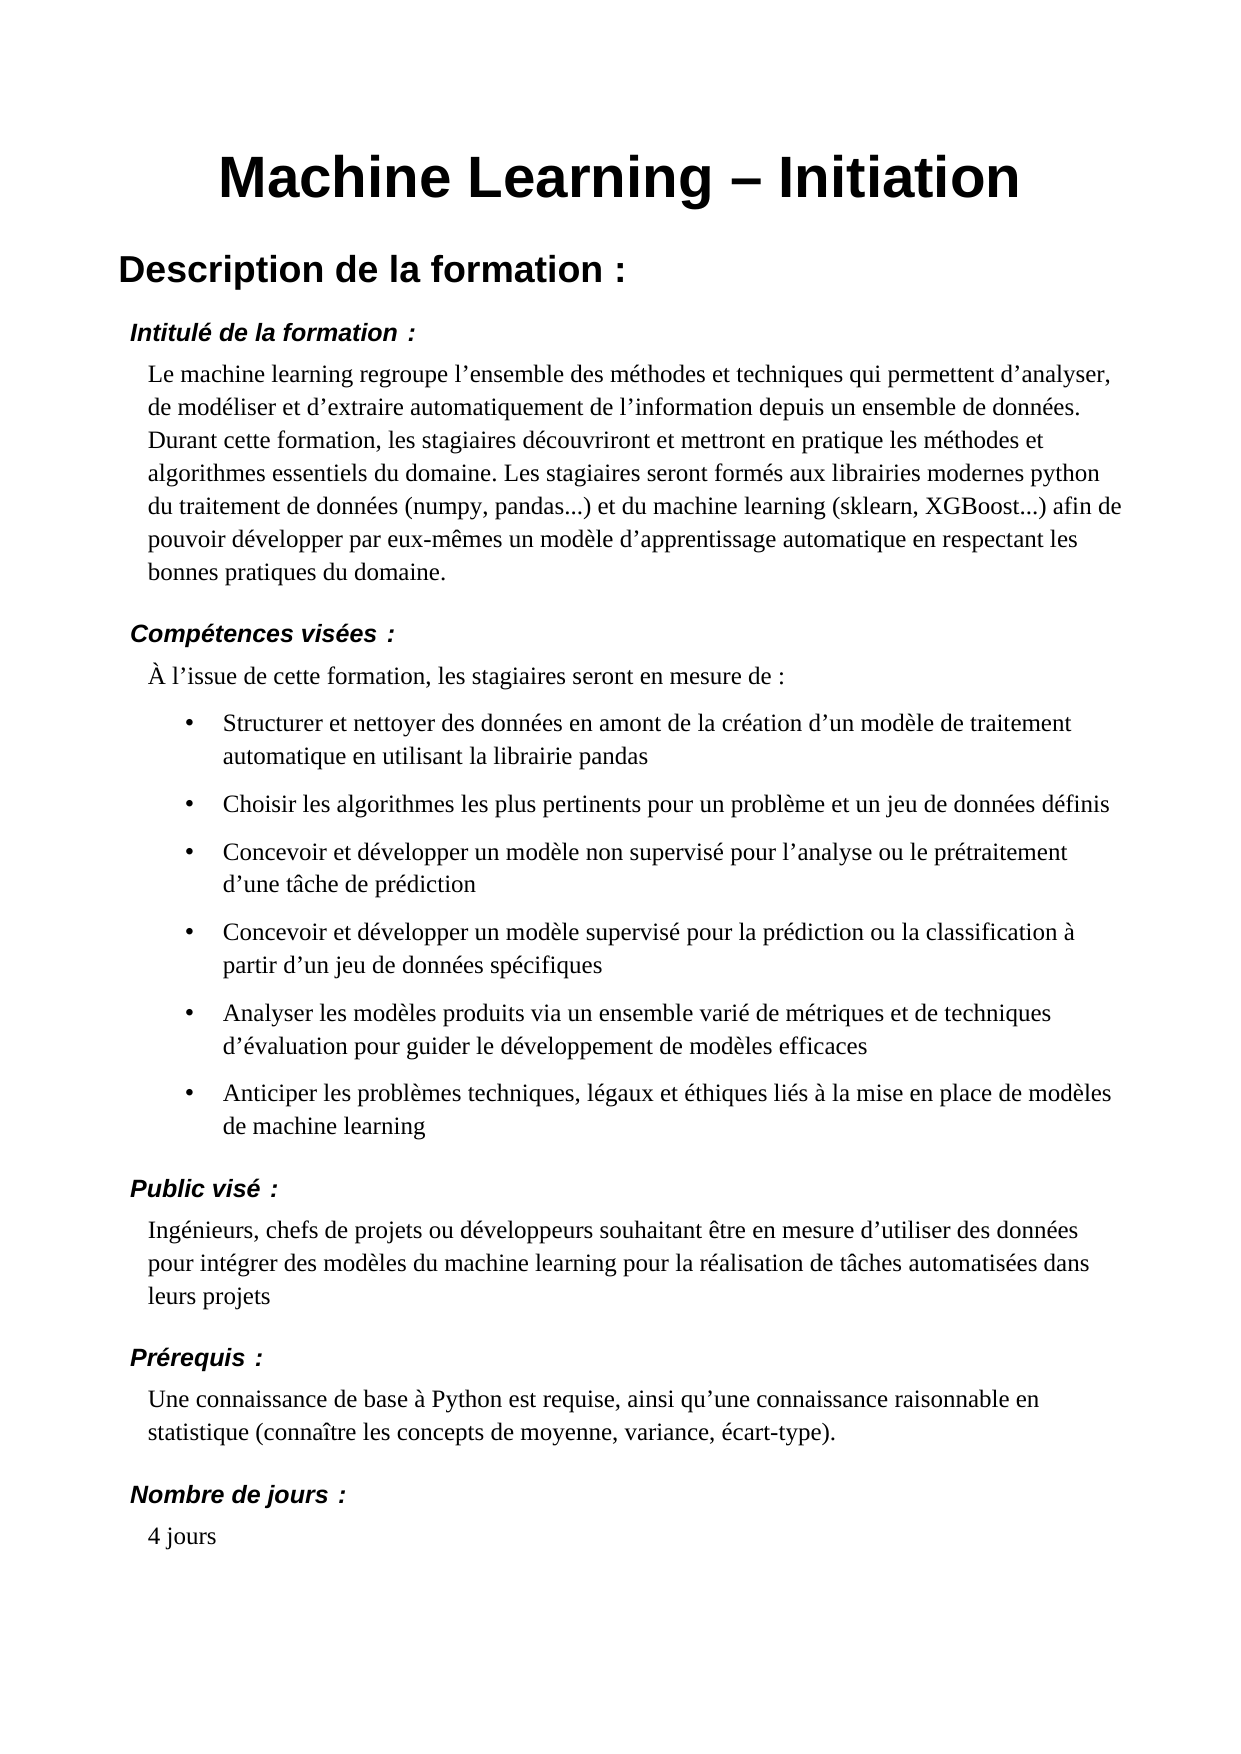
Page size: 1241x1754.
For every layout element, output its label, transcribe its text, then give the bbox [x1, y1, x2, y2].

subtitle Public visé : [130, 1174, 1110, 1202]
text Le machine learning regroupe l’ensemble des méthodes et techniques qui permettent d’analyser, de modéliser et d’extraire automatiquement de l’information depuis un ensemble de données. Durant cette formation, les stagiaires découvriront et mettront en pratique les méthodes et algorithmes essentiels du domaine. Les stagiaires seront formés aux librairies modernes python du traitement de données (numpy, pandas...) et du machine learning (sklearn, XGBoost...) afin de pouvoir développer par eux-mêmes un modèle d’apprentissage automatique en respectant les bonnes pratiques du domaine. [148, 359, 1122, 586]
subtitle Description de la formation : [118, 248, 1122, 291]
list Choisir les algorithmes les plus pertinents pour un problème et un jeu de données définis [185, 789, 1122, 818]
text Une connaissance de base à Python est requise, ainsi qu’une connaissance raisonnable en statistique (connaître les concepts de moyenne, variance, écart-type). [148, 1384, 1122, 1446]
subtitle Intitulé de la formation : [130, 318, 1110, 347]
list Concevoir et développer un modèle supervisé pour la prédiction ou la classification à partir d’un jeu de données spécifiques [185, 917, 1122, 979]
subtitle Nombre de jours : [130, 1479, 1110, 1508]
text 4 jours [148, 1521, 1122, 1549]
text À l’issue de cette formation, les stagiaires seront en mesure de : [148, 661, 1122, 689]
subtitle Prérequis : [130, 1343, 1110, 1372]
list Structurer et nettoyer des données en amont de la création d’un modèle de traitement automatique en utilisant la librairie pandas [185, 708, 1122, 770]
list Analyser les modèles produits via un ensemble varié de métriques et de techniques d’évaluation pour guider le développement de modèles efficaces [185, 998, 1122, 1059]
subtitle Compétences visées : [130, 619, 1110, 648]
list Anticiper les problèmes techniques, légaux et éthiques liés à la mise en place de modèles de machine learning [185, 1078, 1122, 1140]
list Concevoir et développer un modèle non supervisé pour l’analyse ou le prétraitement d’une tâche de prédiction [185, 837, 1122, 898]
title Machine Learning – Initiation [118, 143, 1122, 210]
text Ingénieurs, chefs de projets ou développeurs souhaitant être en mesure d’utiliser des données pour intégrer des modèles du machine learning pour la réalisation de tâches automatisées dans leurs projets [148, 1215, 1122, 1310]
